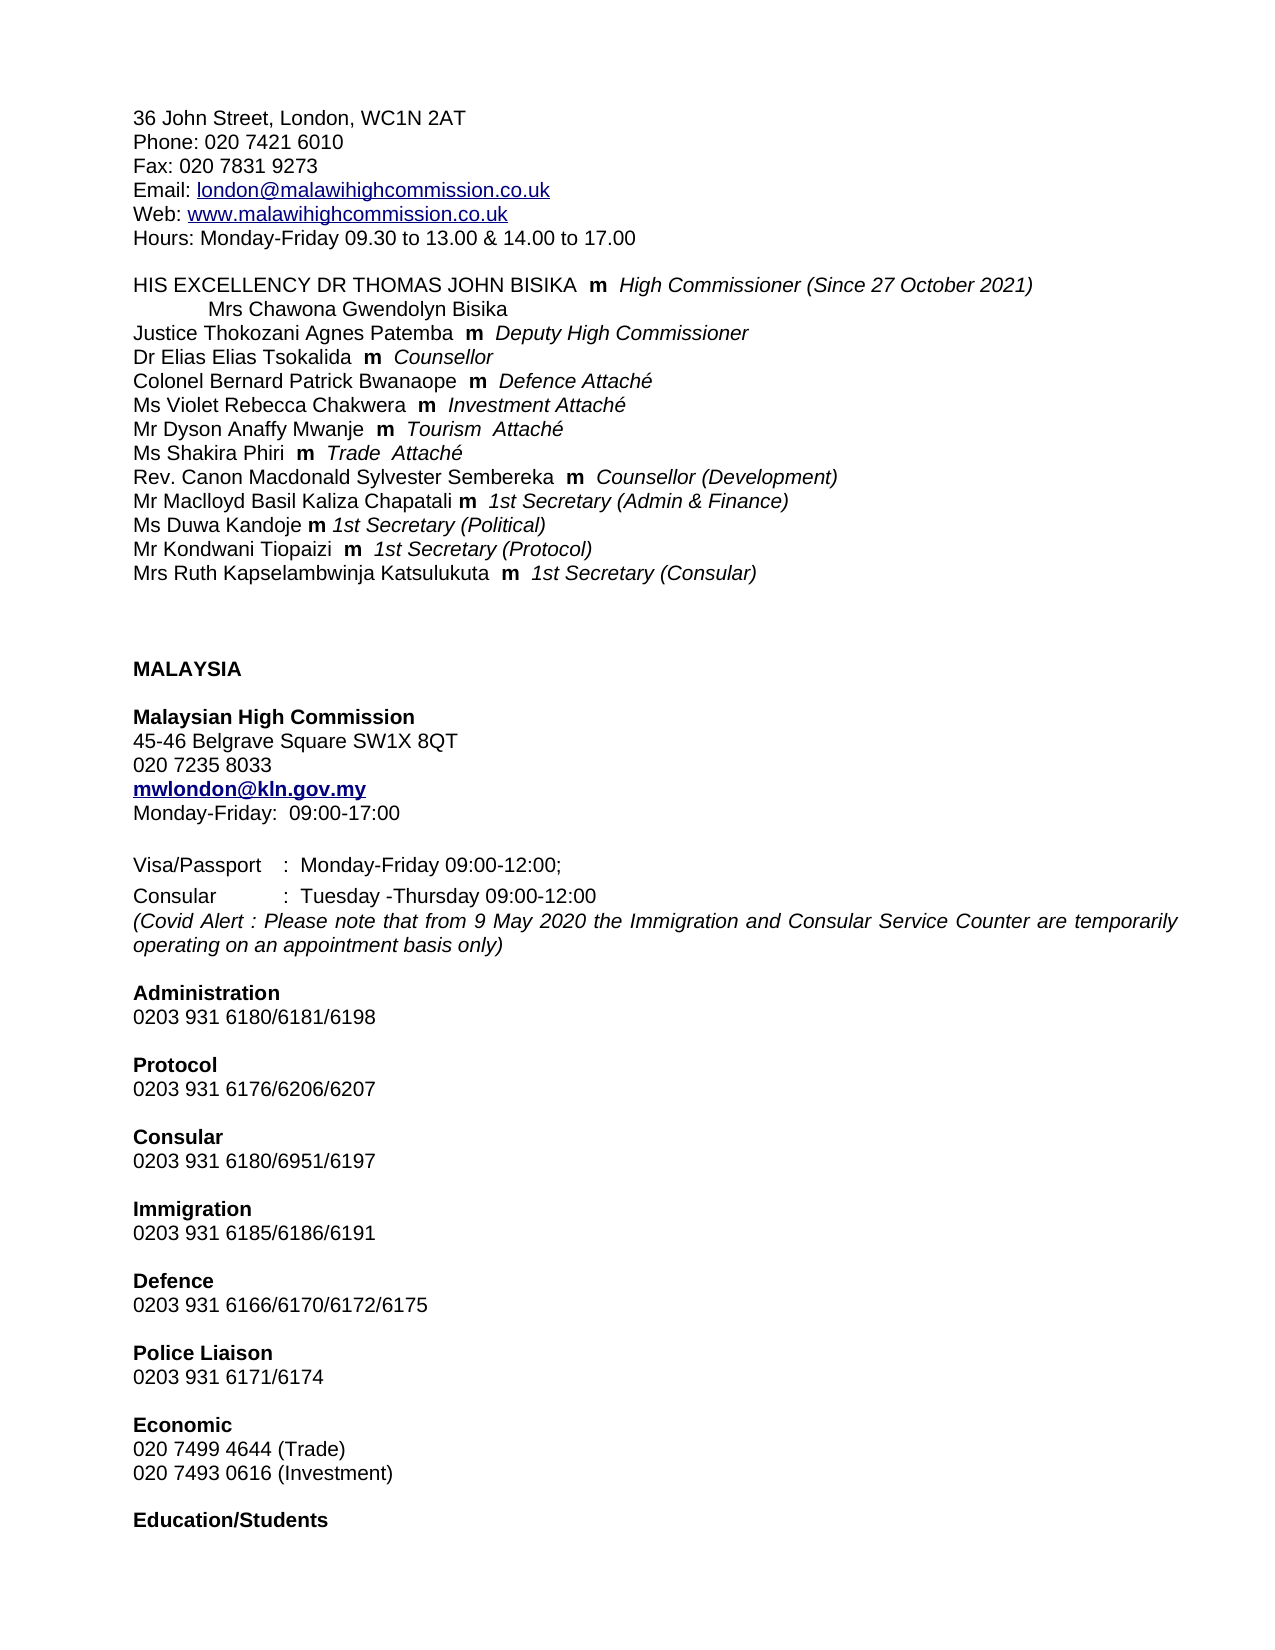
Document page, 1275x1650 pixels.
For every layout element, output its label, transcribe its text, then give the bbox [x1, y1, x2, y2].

text Phone: 020 7421 6010 [133, 129, 1181, 153]
text 020 7235 8033 [133, 752, 1181, 776]
text (Covid Alert : Please note that from 9 May 2020 the Immigration and Consular Service Counter are temporarily operating on an appointment basis only) [133, 909, 1181, 957]
text Economic [133, 1412, 1181, 1436]
text Colonel Bernard Patrick Bwanaope m Defence Attaché [133, 369, 1181, 393]
text 0203 931 6180/6951/6197 [133, 1149, 1181, 1173]
text Mrs Chawona Gwendolyn Bisika [133, 297, 1181, 321]
text Police Liaison [133, 1341, 1181, 1364]
text Email: london@malawihighcommission.co.uk [133, 177, 1181, 201]
text Education/Students [133, 1508, 1181, 1532]
text Malaysian High Commission [133, 704, 1181, 728]
text Ms Duwa Kandoje m 1st Secretary (Political) [133, 513, 1181, 537]
text Mr Dyson Anaffy Mwanje m Tourism Attaché [133, 417, 1181, 441]
text Web: www.malawihighcommission.co.uk [133, 201, 1181, 225]
text Mr Maclloyd Basil Kaliza Chapatali m 1st Secretary (Admin & Finance) [133, 489, 1181, 513]
text Visa/Passport : Monday-Friday 09:00-12:00; [133, 848, 1181, 879]
text Hours: Monday-Friday 09.30 to 13.00 & 14.00 to 17.00 [133, 225, 1181, 249]
text Mr Kondwani Tiopaizi m 1st Secretary (Protocol) [133, 537, 1181, 561]
text Ms Shakira Phiri m Trade Attaché [133, 441, 1181, 465]
text mwlondon@kln.gov.my [133, 776, 1181, 800]
text Mrs Ruth Kapselambwinja Katsulukuta m 1st Secretary (Consular) [133, 561, 1181, 585]
text Justice Thokozani Agnes Patemba m Deputy High Commissioner [133, 321, 1181, 345]
text 020 7493 0616 (Investment) [133, 1460, 1181, 1484]
text Immigration [133, 1197, 1181, 1221]
text 0203 931 6176/6206/6207 [133, 1077, 1181, 1101]
text 45-46 Belgrave Square SW1X 8QT [133, 728, 1181, 752]
text 0203 931 6171/6174 [133, 1364, 1181, 1388]
text HIS EXCELLENCY DR THOMAS JOHN BISIKA m High Commissioner (Since 27 October 2021) [133, 273, 1181, 297]
text Monday-Friday: 09:00-17:00 [133, 800, 1181, 824]
text Dr Elias Elias Tsokalida m Counsellor [133, 345, 1181, 369]
text Consular : Tuesday -Thursday 09:00-12:00 [133, 879, 1181, 909]
text Consular [133, 1125, 1181, 1149]
text Protocol [133, 1053, 1181, 1077]
text Fax: 020 7831 9273 [133, 153, 1181, 177]
text Rev. Canon Macdonald Sylvester Sembereka m Counsellor (Development) [133, 465, 1181, 489]
text 0203 931 6180/6181/6198 [133, 1005, 1181, 1029]
text 020 7499 4644 (Trade) [133, 1436, 1181, 1460]
text 0203 931 6185/6186/6191 [133, 1221, 1181, 1245]
text Ms Violet Rebecca Chakwera m Investment Attaché [133, 393, 1181, 417]
text Defence [133, 1269, 1181, 1293]
text MALAYSIA [133, 657, 1181, 681]
text 0203 931 6166/6170/6172/6175 [133, 1293, 1181, 1317]
text Administration [133, 981, 1181, 1005]
text 36 John Street, London, WC1N 2AT [133, 106, 1181, 129]
